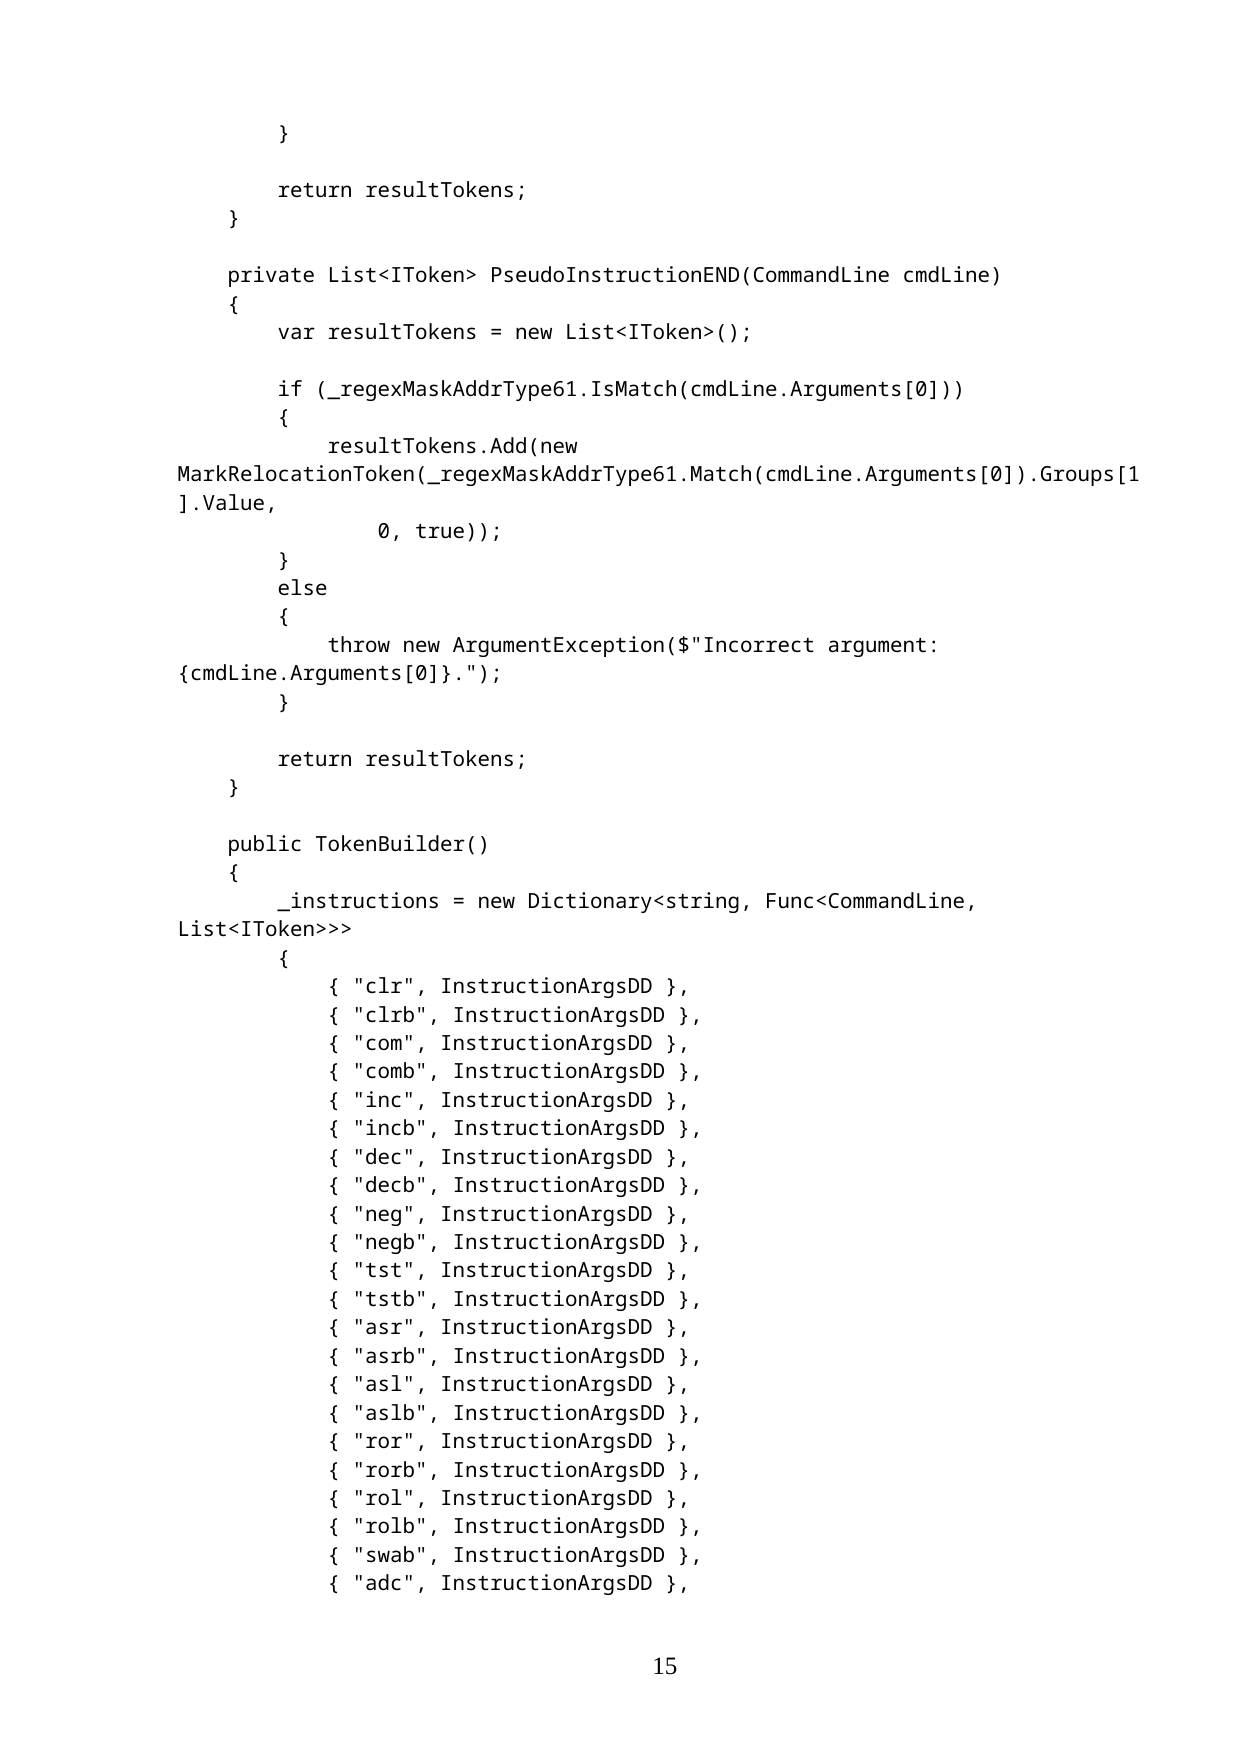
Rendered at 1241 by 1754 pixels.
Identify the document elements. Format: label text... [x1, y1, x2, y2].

table_header } return resultTokens; } private List<IToken> PseudoInstructionEND(CommandLine cmdLine) { var resultTokens = new List<IToken>(); if (_regexMaskAddrType61.IsMatch(cmdLine.Arguments[0])) { resultTokens.Add(new MarkRelocationToken(_regexMaskAddrType61.Match(cmdLine.Arguments[0]).Groups[1].Value, 0, true)); } else { throw new ArgumentException($"Incorrect argument: {cmdLine.Arguments[0]}."); } return resultTokens; } public TokenBuilder() { _instructions = new Dictionary<string, Func<CommandLine, List<IToken>>> { { "clr", InstructionArgsDD }, { "clrb", InstructionArgsDD }, { "com", InstructionArgsDD }, { "comb", InstructionArgsDD }, { "inc", InstructionArgsDD }, { "incb", InstructionArgsDD }, { "dec", InstructionArgsDD }, { "decb", InstructionArgsDD }, { "neg", InstructionArgsDD }, { "negb", InstructionArgsDD }, { "tst", InstructionArgsDD }, { "tstb", InstructionArgsDD }, { "asr", InstructionArgsDD }, { "asrb", InstructionArgsDD }, { "asl", InstructionArgsDD }, { "aslb", InstructionArgsDD }, { "ror", InstructionArgsDD }, { "rorb", InstructionArgsDD }, { "rol", InstructionArgsDD }, { "rolb", InstructionArgsDD }, { "swab", InstructionArgsDD }, { "adc", InstructionArgsDD }, [177, 118, 1152, 1597]
